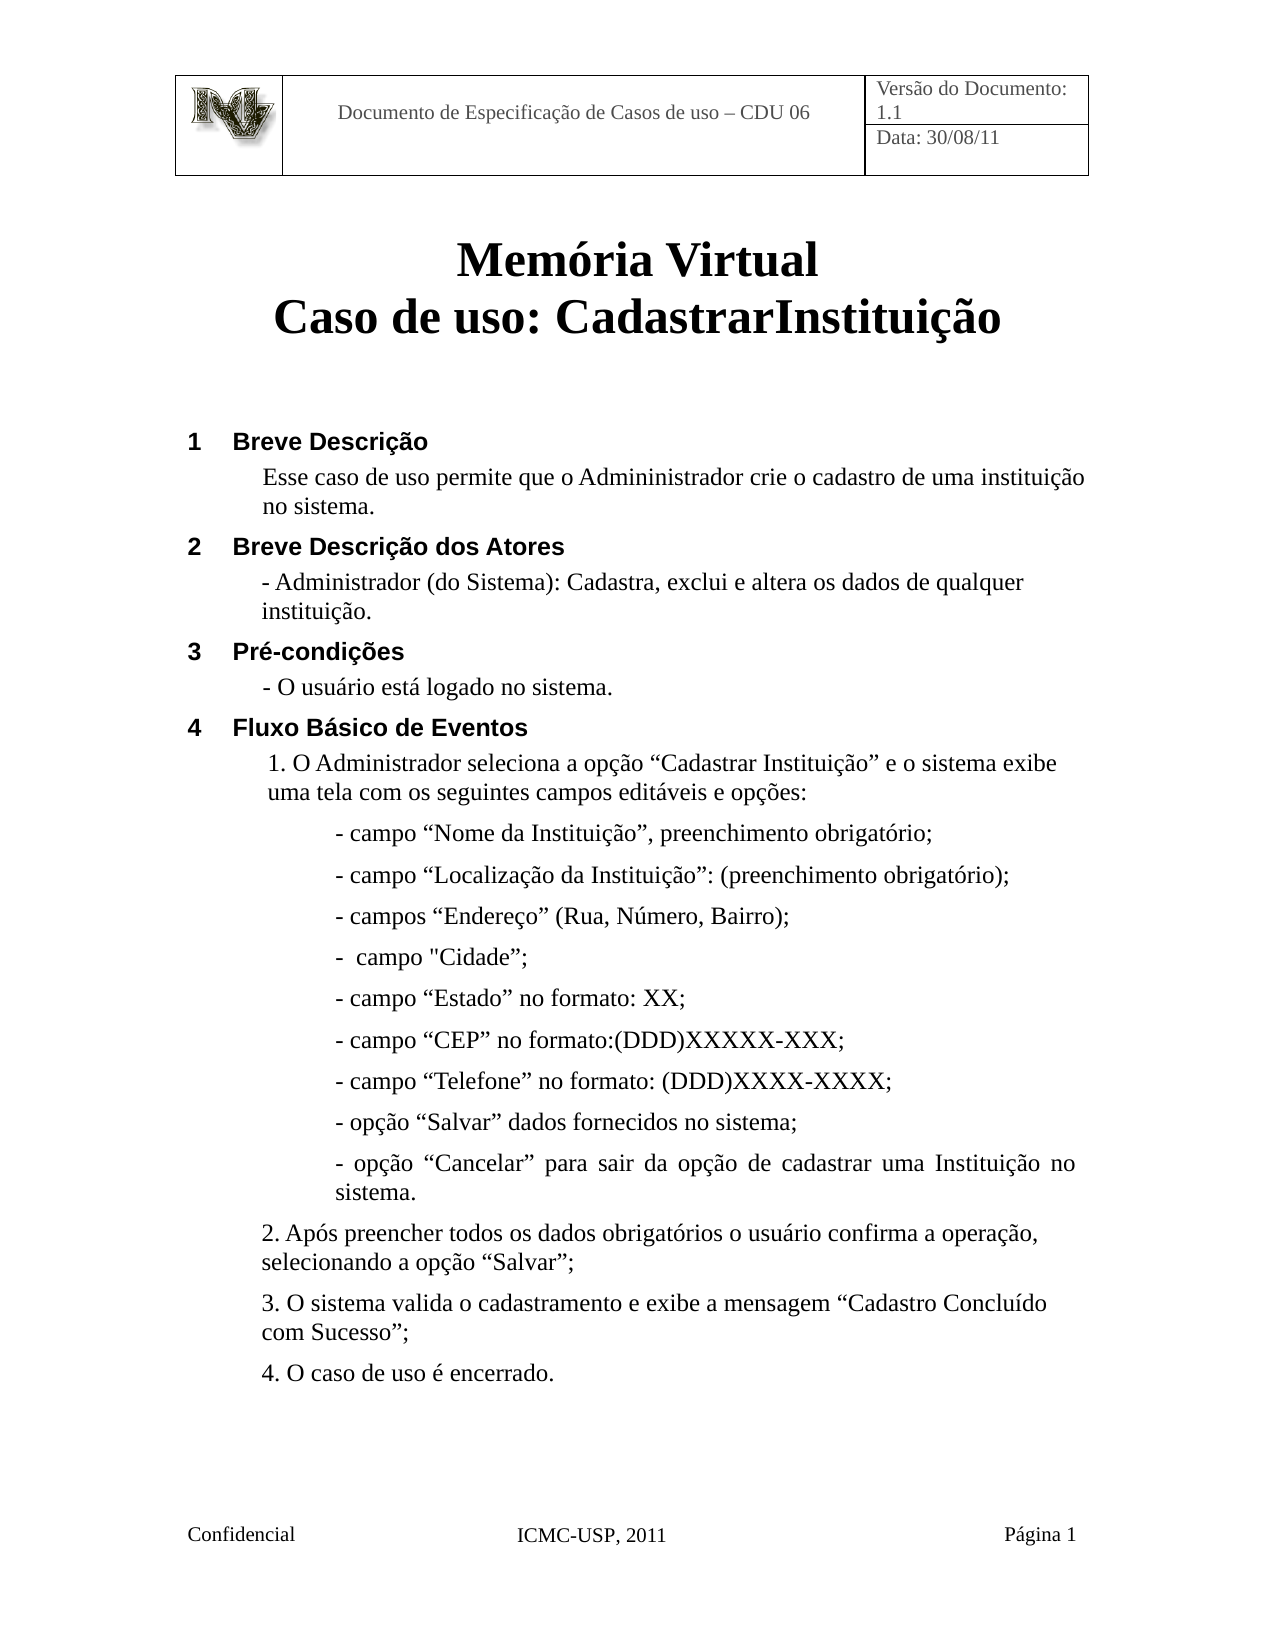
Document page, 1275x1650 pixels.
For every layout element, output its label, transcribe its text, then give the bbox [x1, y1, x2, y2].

list - campo “Nome da Instituição”, preenchimento obrigatório; [297, 818, 1087, 847]
list - campo “CEP” no formato:(DDD)XXXXX-XXX; [295, 1025, 1087, 1053]
subtitle Breve Descrição [187, 427, 1087, 456]
text - Administrador (do Sistema): Cadastra, exclui e altera os dados de qualquer instituição. [187, 567, 1087, 625]
list 2. Após preencher todos os dados obrigatórios o usuário confirma a operação, selecionando a opção “Salvar”; [187, 1218, 1087, 1276]
text Esse caso de uso permite que o Admininistrador crie o cadastro de uma instituição no sistema. [262, 462, 1087, 520]
title Memória Virtual Caso de uso: CadastrarInstituição [187, 230, 1087, 345]
subtitle Breve Descrição dos Atores [187, 532, 1087, 561]
text - O usuário está logado no sistema. [262, 672, 1087, 701]
list 3. O sistema valida o cadastramento e exibe a mensagem “Cadastro Concluído com Sucesso”; [187, 1288, 1087, 1346]
list - campo “Telefone” no formato: (DDD)XXXX-XXXX; [295, 1066, 1087, 1095]
list - opção “Cancelar” para sair da opção de cadastrar uma Instituição no sistema. [297, 1148, 1087, 1206]
list - campo “Localização da Instituição”: (preenchimento obrigatório); [297, 860, 1087, 888]
subtitle Pré-condições [187, 637, 1087, 666]
list 4. O caso de uso é encerrado. [187, 1358, 1087, 1387]
list - campo "Cidade”; [295, 942, 1087, 971]
picture [186, 76, 277, 151]
list - campo “Estado” no formato: XX; [295, 983, 1087, 1012]
list - campos “Endereço” (Rua, Número, Bairro); [295, 901, 1087, 930]
subtitle Fluxo Básico de Eventos [187, 713, 1087, 742]
list - opção “Salvar” dados fornecidos no sistema; [295, 1107, 1087, 1136]
list 1. O Administrador seleciona a opção “Cadastrar Instituição” e o sistema exibe uma tela com os seguintes campos editáveis e opções: [230, 748, 1087, 806]
